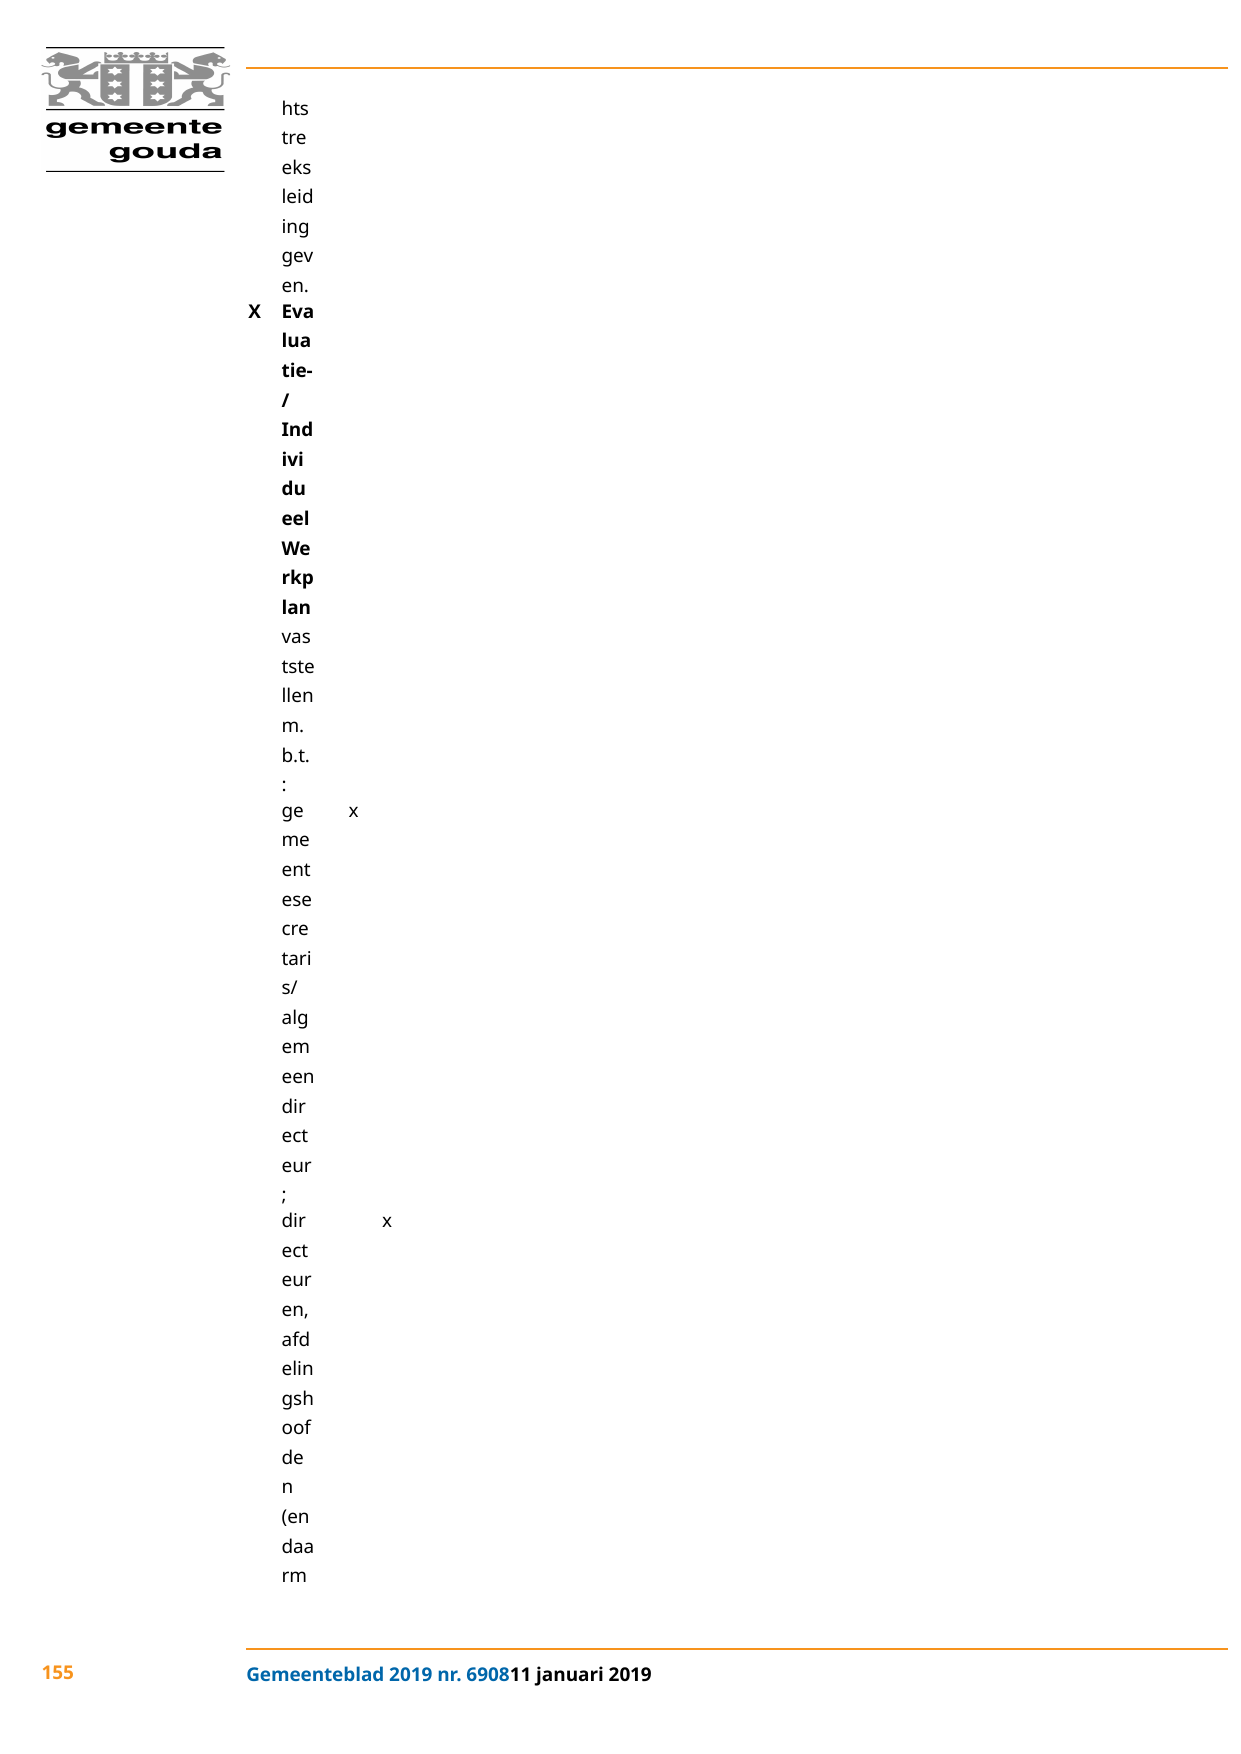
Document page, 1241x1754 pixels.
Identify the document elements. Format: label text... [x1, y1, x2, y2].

picture [41, 47, 231, 172]
table_cell [315, 298, 348, 797]
table_cell [348, 298, 382, 797]
table_cell [315, 95, 348, 298]
table_cell [482, 95, 516, 298]
table_cell [382, 95, 415, 298]
table_cell [516, 797, 549, 1207]
table_cell [449, 797, 482, 1207]
table_cell [315, 1208, 348, 1588]
table_cell [248, 95, 281, 298]
table_cell [482, 298, 516, 797]
table_cell [516, 95, 549, 298]
table_cell x [382, 1208, 415, 1588]
table_cell [415, 95, 449, 298]
table_cell [348, 1208, 382, 1588]
table_cell x [348, 797, 382, 1207]
table_cell htstreeks leiding geven. [281, 95, 315, 298]
table_cell [482, 797, 516, 1207]
table_cell [516, 298, 549, 797]
table_cell [382, 797, 415, 1207]
table_cell [449, 95, 482, 298]
table_cell [482, 1208, 516, 1588]
table_cell directeuren, afdelingshoofden (en daarm [281, 1208, 315, 1588]
table_cell Evaluatie-/Individueel Werkplan vaststellen m.b.t.: [281, 298, 315, 797]
table_cell [415, 1208, 449, 1588]
table_cell [516, 1208, 549, 1588]
table_cell gemeentesecretaris/algemeen directeur; [281, 797, 315, 1207]
table_cell [315, 797, 348, 1207]
table_cell [382, 298, 415, 797]
table_cell X [248, 298, 281, 1588]
table_cell [449, 298, 482, 797]
table_cell [348, 95, 382, 298]
table_cell [415, 797, 449, 1207]
table_cell [449, 1208, 482, 1588]
table_cell [415, 298, 449, 797]
